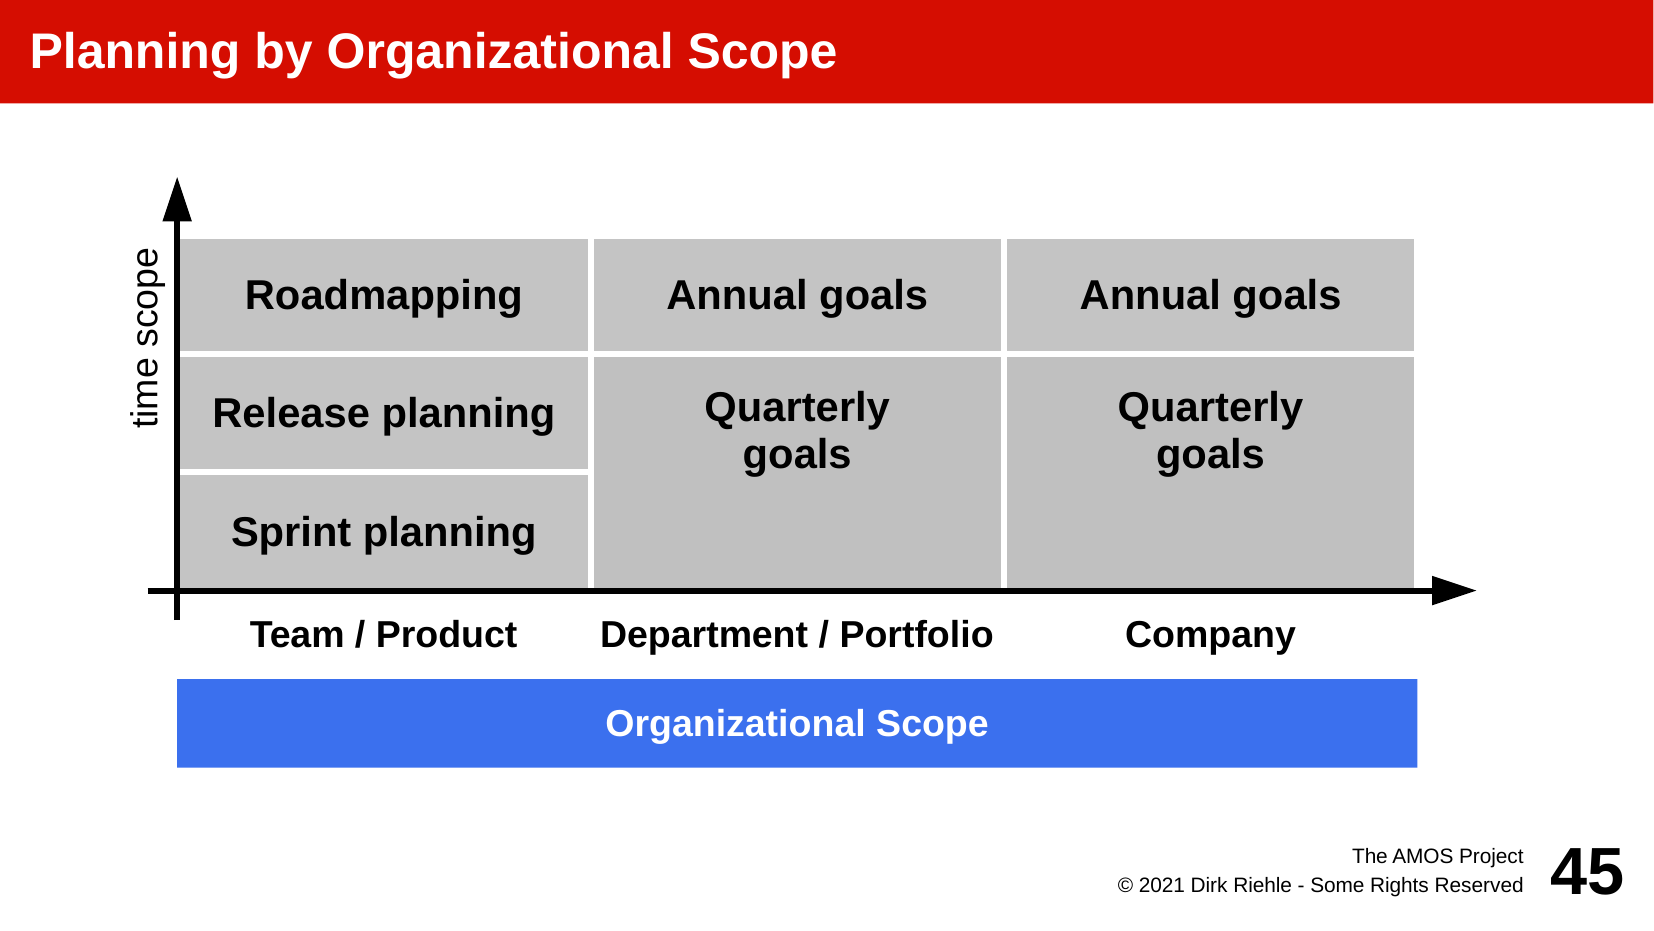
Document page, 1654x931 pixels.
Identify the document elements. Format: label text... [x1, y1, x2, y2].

text_box Department / Portfolio [590, 590, 1003, 680]
text_box Company [1003, 590, 1418, 680]
text_box Organizational Scope [177, 680, 1418, 768]
text_box Roadmapping [180, 236, 590, 355]
title Planning by Organizational Scope [0, 0, 1654, 104]
text_box Release planning [180, 355, 591, 473]
text_box Team / Product [177, 590, 590, 680]
text_box Quarterly goals [591, 355, 1003, 588]
text_box time scope [118, 236, 178, 473]
text_box Annual goals [1003, 236, 1418, 355]
text_box Annual goals [590, 236, 1003, 355]
text_box Quarterly goals [1003, 355, 1418, 588]
text_box Sprint planning [180, 473, 591, 588]
